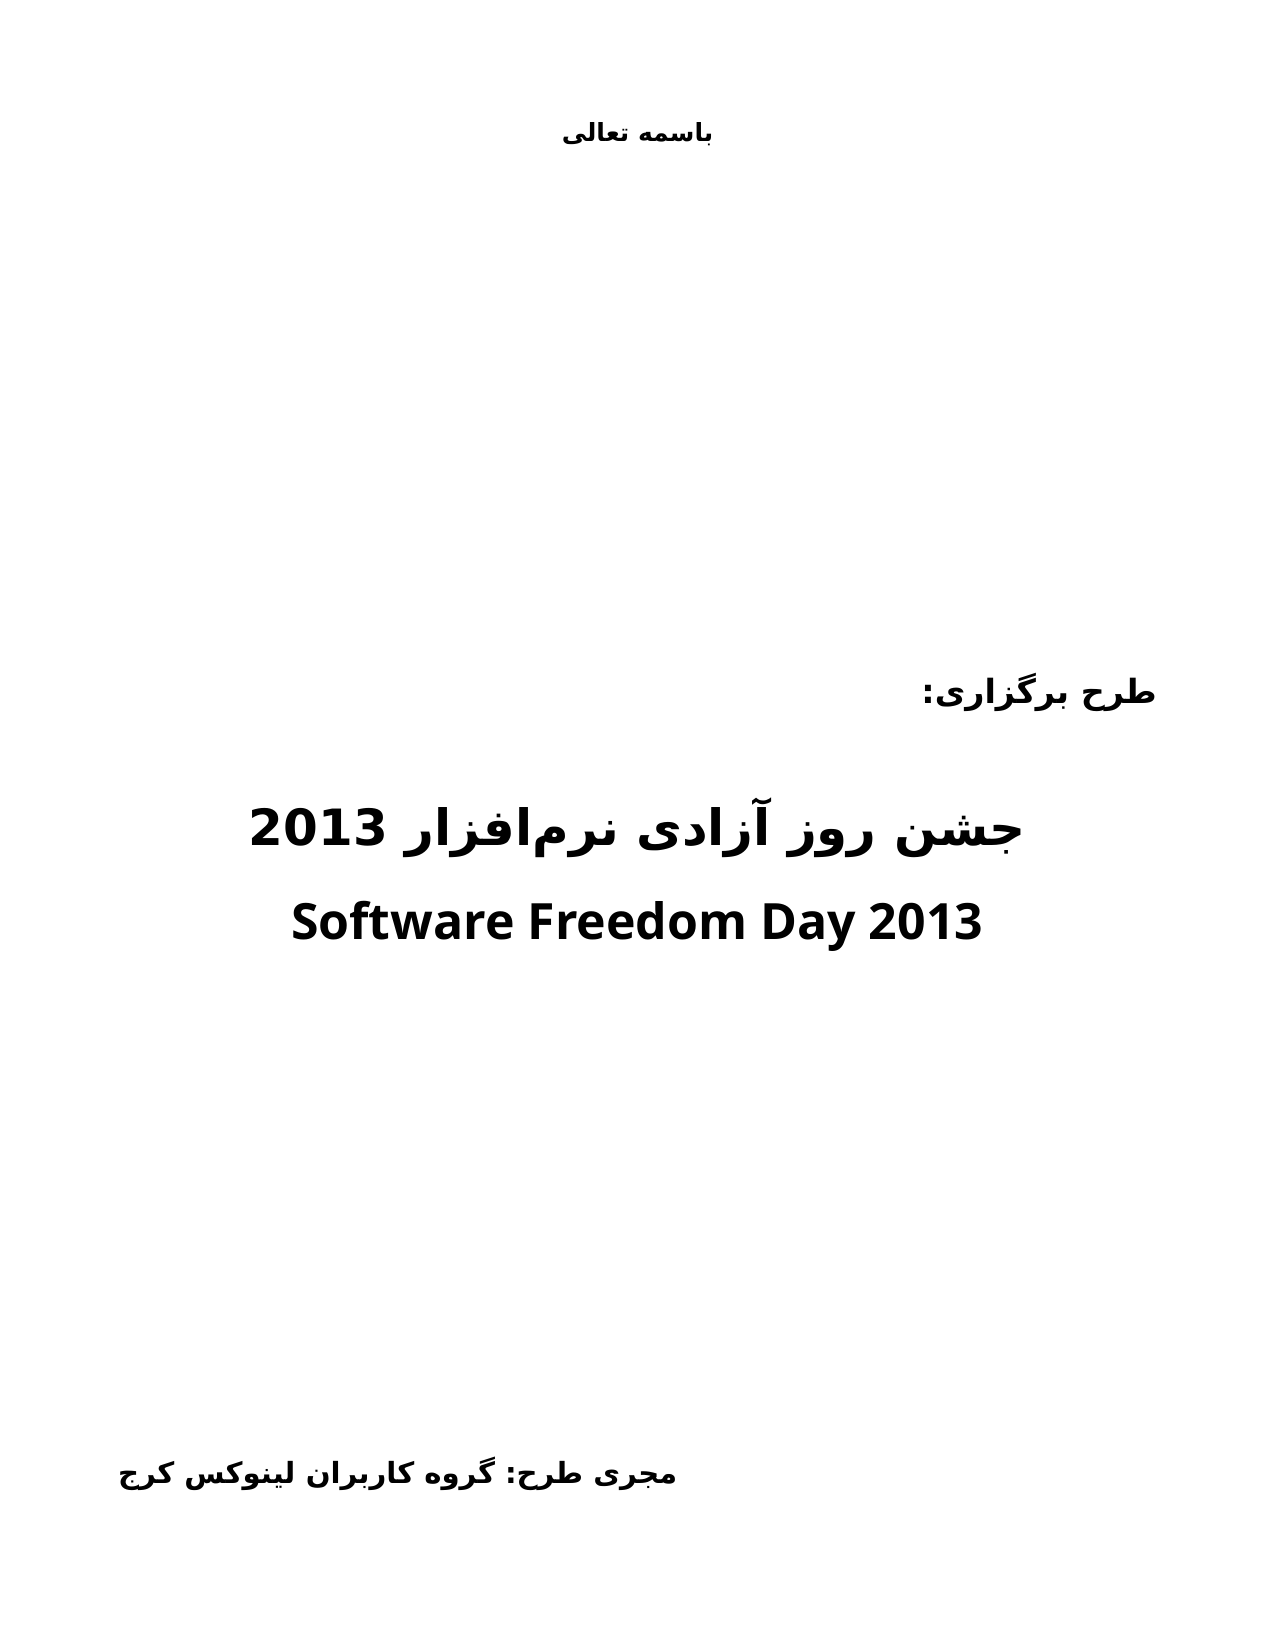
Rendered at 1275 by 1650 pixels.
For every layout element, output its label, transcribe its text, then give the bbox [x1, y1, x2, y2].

text طرح برگزاری: [118, 672, 1157, 711]
text مجری طرح: گروه کاربران لینوکس کرج [118, 1456, 1157, 1490]
text باسمه تعالی [118, 118, 1157, 147]
text Software Freedom Day 2013 [118, 886, 1157, 954]
text جشن روز آزادی نرم‌افزار 2013 [118, 799, 1157, 857]
